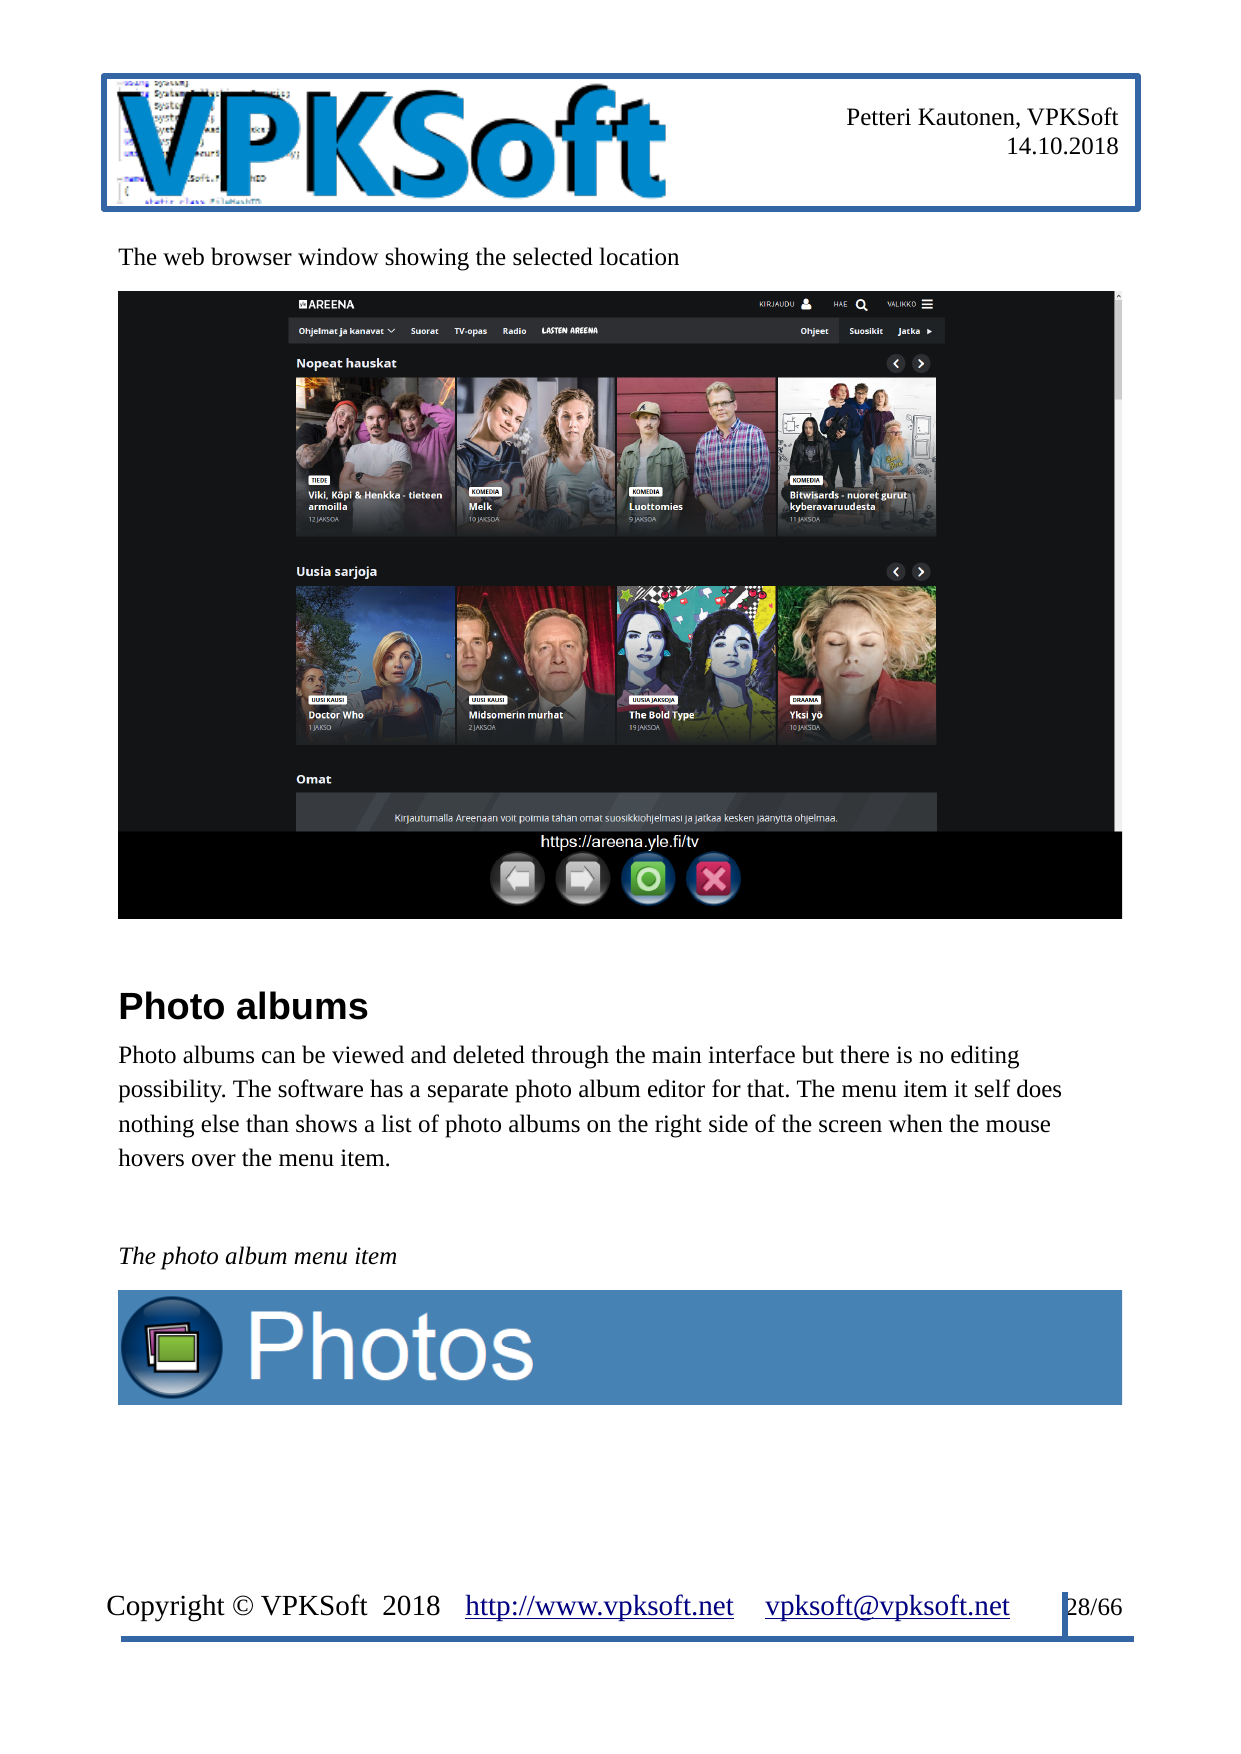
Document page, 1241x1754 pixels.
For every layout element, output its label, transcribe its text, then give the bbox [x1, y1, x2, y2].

text Photo albums can be viewed and deleted through the main interface but there is no editing possibility. The software has a separate photo album editor for that. The menu item it self does nothing else than shows a list of photo albums on the right side of the screen when the mouse hovers over the menu item. [118, 1040, 1122, 1172]
subtitle Photo albums [118, 984, 1122, 1027]
text The web browser window showing the selected location [118, 242, 1122, 271]
picture [118, 1290, 1123, 1405]
picture [116, 81, 672, 204]
text The photo album menu item [118, 1241, 1122, 1270]
picture [118, 291, 1123, 919]
